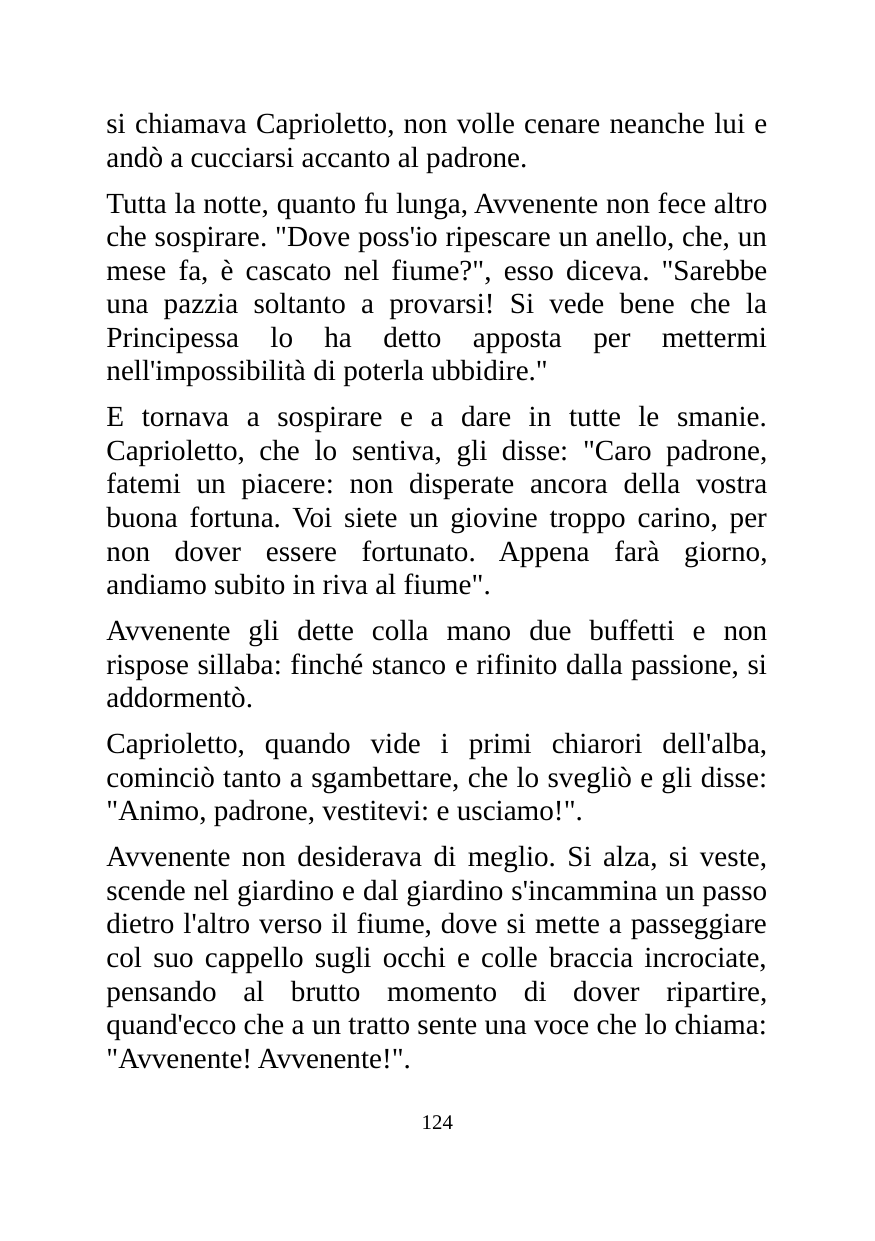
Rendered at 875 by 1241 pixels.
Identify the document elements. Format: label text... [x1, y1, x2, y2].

text si chiamava Caprioletto, non volle cenare neanche lui e andò a cucciarsi accanto al padrone. [106, 106, 768, 173]
text Avvenente non desiderava di meglio. Si alza, si veste, scende nel giardino e dal giardino s'incammina un passo dietro l'altro verso il fiume, dove si mette a passeggiare col suo cappello sugli occhi e colle braccia incrociate, pensando al brutto momento di dover ripartire, quand'ecco che a un tratto sente una voce che lo chiama: "Avvenente! Avvenente!". [106, 839, 768, 1074]
text Tutta la notte, quanto fu lunga, Avvenente non fece altro che sospirare. "Dove poss'io ripescare un anello, che, un mese fa, è cascato nel fiume?", esso diceva. "Sarebbe una pazzia soltanto a provarsi! Si vede bene che la Principessa lo ha detto apposta per mettermi nell'impossibilità di poterla ubbidire." [106, 186, 768, 387]
text Avvenente gli dette colla mano due buffetti e non rispose sillaba: finché stanco e rifinito dalla passione, si addormentò. [106, 613, 768, 714]
text E tornava a sospirare e a dare in tutte le smanie. Caprioletto, che lo sentiva, gli disse: "Caro padrone, fatemi un piacere: non disperate ancora della vostra buona fortuna. Voi siete un giovine troppo carino, per non dover essere fortunato. Appena farà giorno, andiamo subito in riva al fiume". [106, 399, 768, 601]
text Caprioletto, quando vide i primi chiarori dell'alba, cominciò tanto a sgambettare, che lo svegliò e gli disse: "Animo, padrone, vestitevi: e usciamo!". [106, 726, 768, 827]
